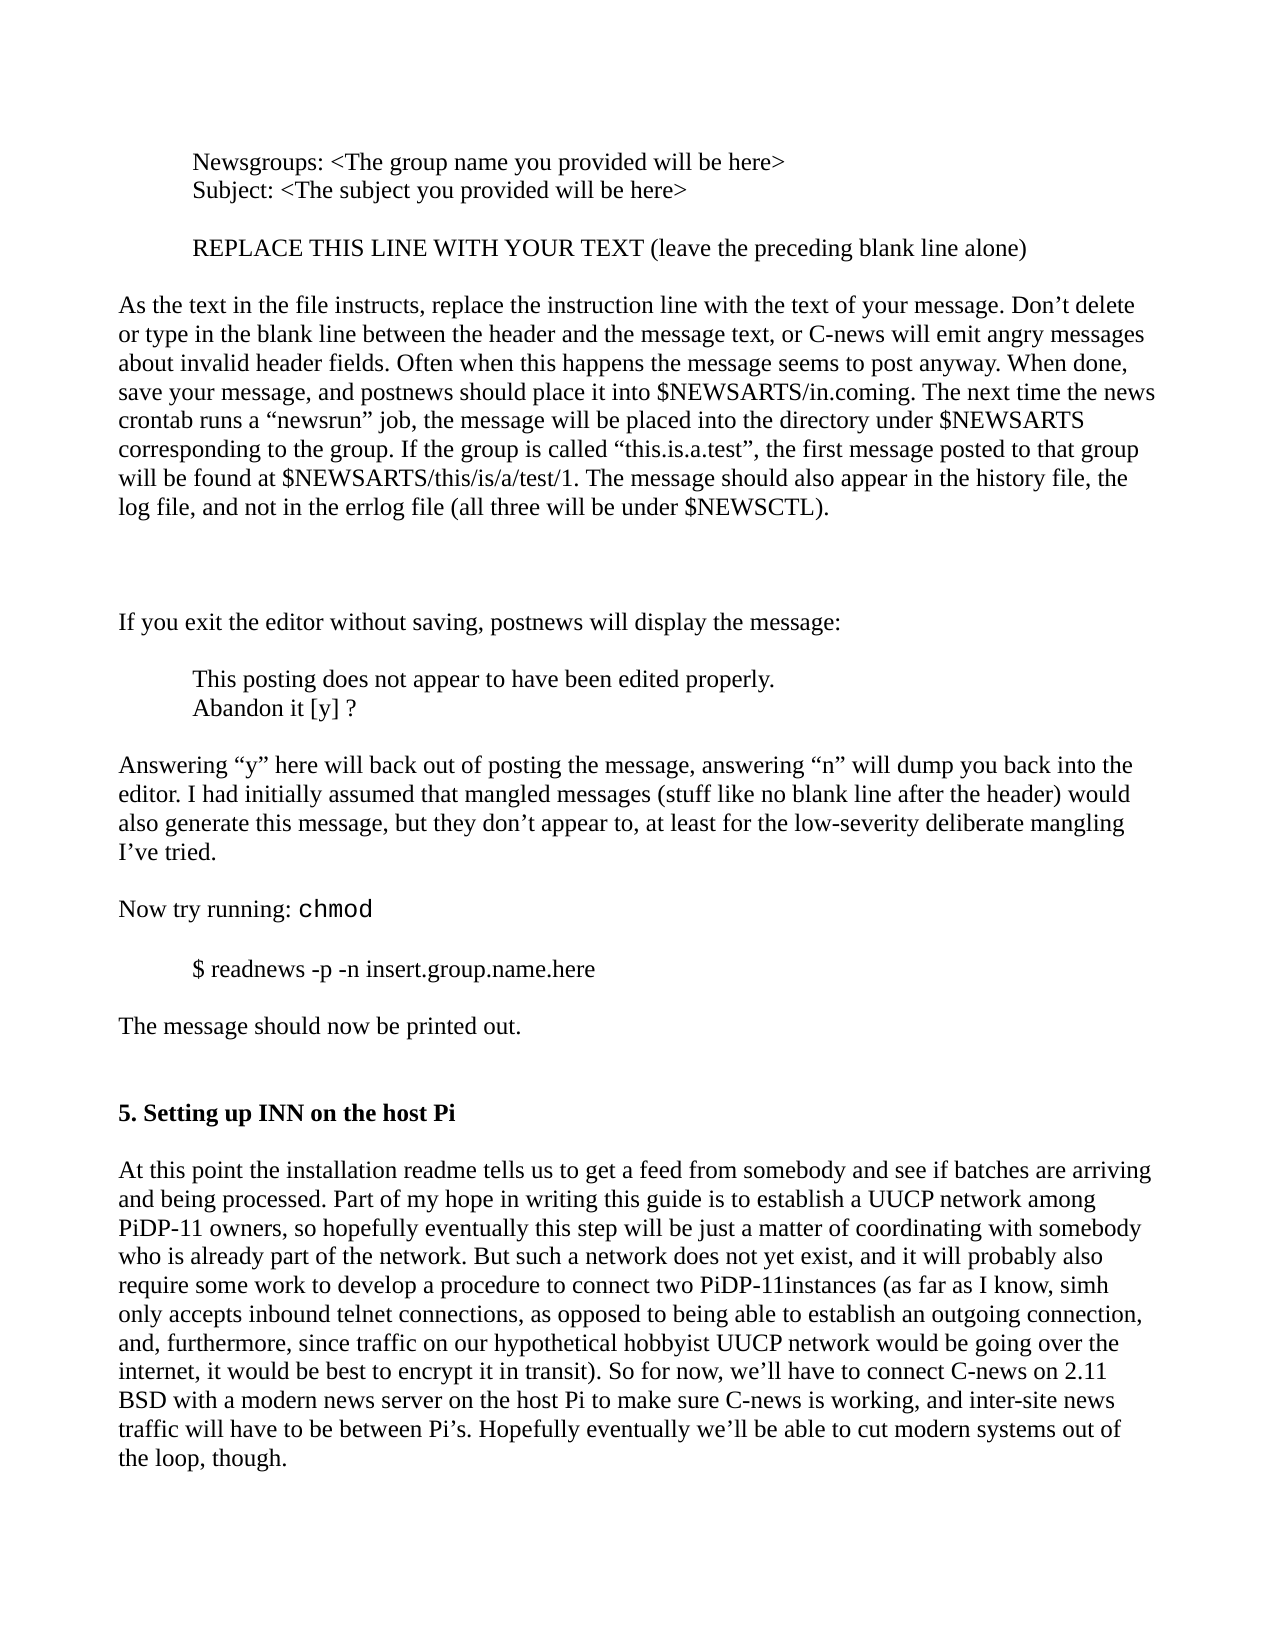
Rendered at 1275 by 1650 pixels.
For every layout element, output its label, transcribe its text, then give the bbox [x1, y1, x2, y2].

text If you exit the editor without saving, postnews will display the message: [118, 607, 1157, 636]
text REPLACE THIS LINE WITH YOUR TEXT (leave the preceding blank line alone) [118, 233, 1157, 262]
text Newsgroups: <The group name you provided will be here> [118, 147, 1157, 176]
text Answering “y” here will back out of posting the message, answering “n” will dump you back into the editor. I had initially assumed that mangled messages (stuff like no blank line after the header) would also generate this message, but they don’t appear to, at least for the low-severity deliberate mangling I’ve tried. [118, 751, 1157, 866]
text 5. Setting up INN on the host Pi [118, 1098, 1157, 1126]
text This posting does not appear to have been edited properly. [118, 664, 1157, 693]
text As the text in the file instructs, replace the instruction line with the text of your message. Don’t delete or type in the blank line between the header and the message text, or C-news will emit angry messages about invalid header fields. Often when this happens the message seems to post anyway. When done, save your message, and postnews should place it into $NEWSARTS/in.coming. The next time the news crontab runs a “newsrun” job, the message will be placed into the directory under $NEWSARTS corresponding to the group. If the group is called “this.is.a.test”, the first message posted to that group will be found at $NEWSARTS/this/is/a/test/1. The message should also appear in the history file, the log file, and not in the errlog file (all three will be under $NEWSCTL). [118, 291, 1157, 521]
text $ readnews -p -n insert.group.name.here [118, 954, 1157, 983]
text Now try running: chmod [118, 894, 1157, 925]
text Abandon it [y] ? [118, 693, 1157, 722]
text The message should now be printed out. [118, 1011, 1157, 1040]
text Subject: <The subject you provided will be here> [118, 176, 1157, 204]
text At this point the installation readme tells us to get a feed from somebody and see if batches are arriving and being processed. Part of my hope in writing this guide is to establish a UUCP network among PiDP-11 owners, so hopefully eventually this step will be just a matter of coordinating with somebody who is already part of the network. But such a network does not yet exist, and it will probably also require some work to develop a procedure to connect two PiDP-11instances (as far as I know, simh only accepts inbound telnet connections, as opposed to being able to establish an outgoing connection, and, furthermore, since traffic on our hypothetical hobbyist UUCP network would be going over the internet, it would be best to encrypt it in transit). So for now, we’ll have to connect C-news on 2.11 BSD with a modern news server on the host Pi to make sure C-news is working, and inter-site news traffic will have to be between Pi’s. Hopefully eventually we’ll be able to cut modern systems out of the loop, though. [118, 1155, 1157, 1471]
